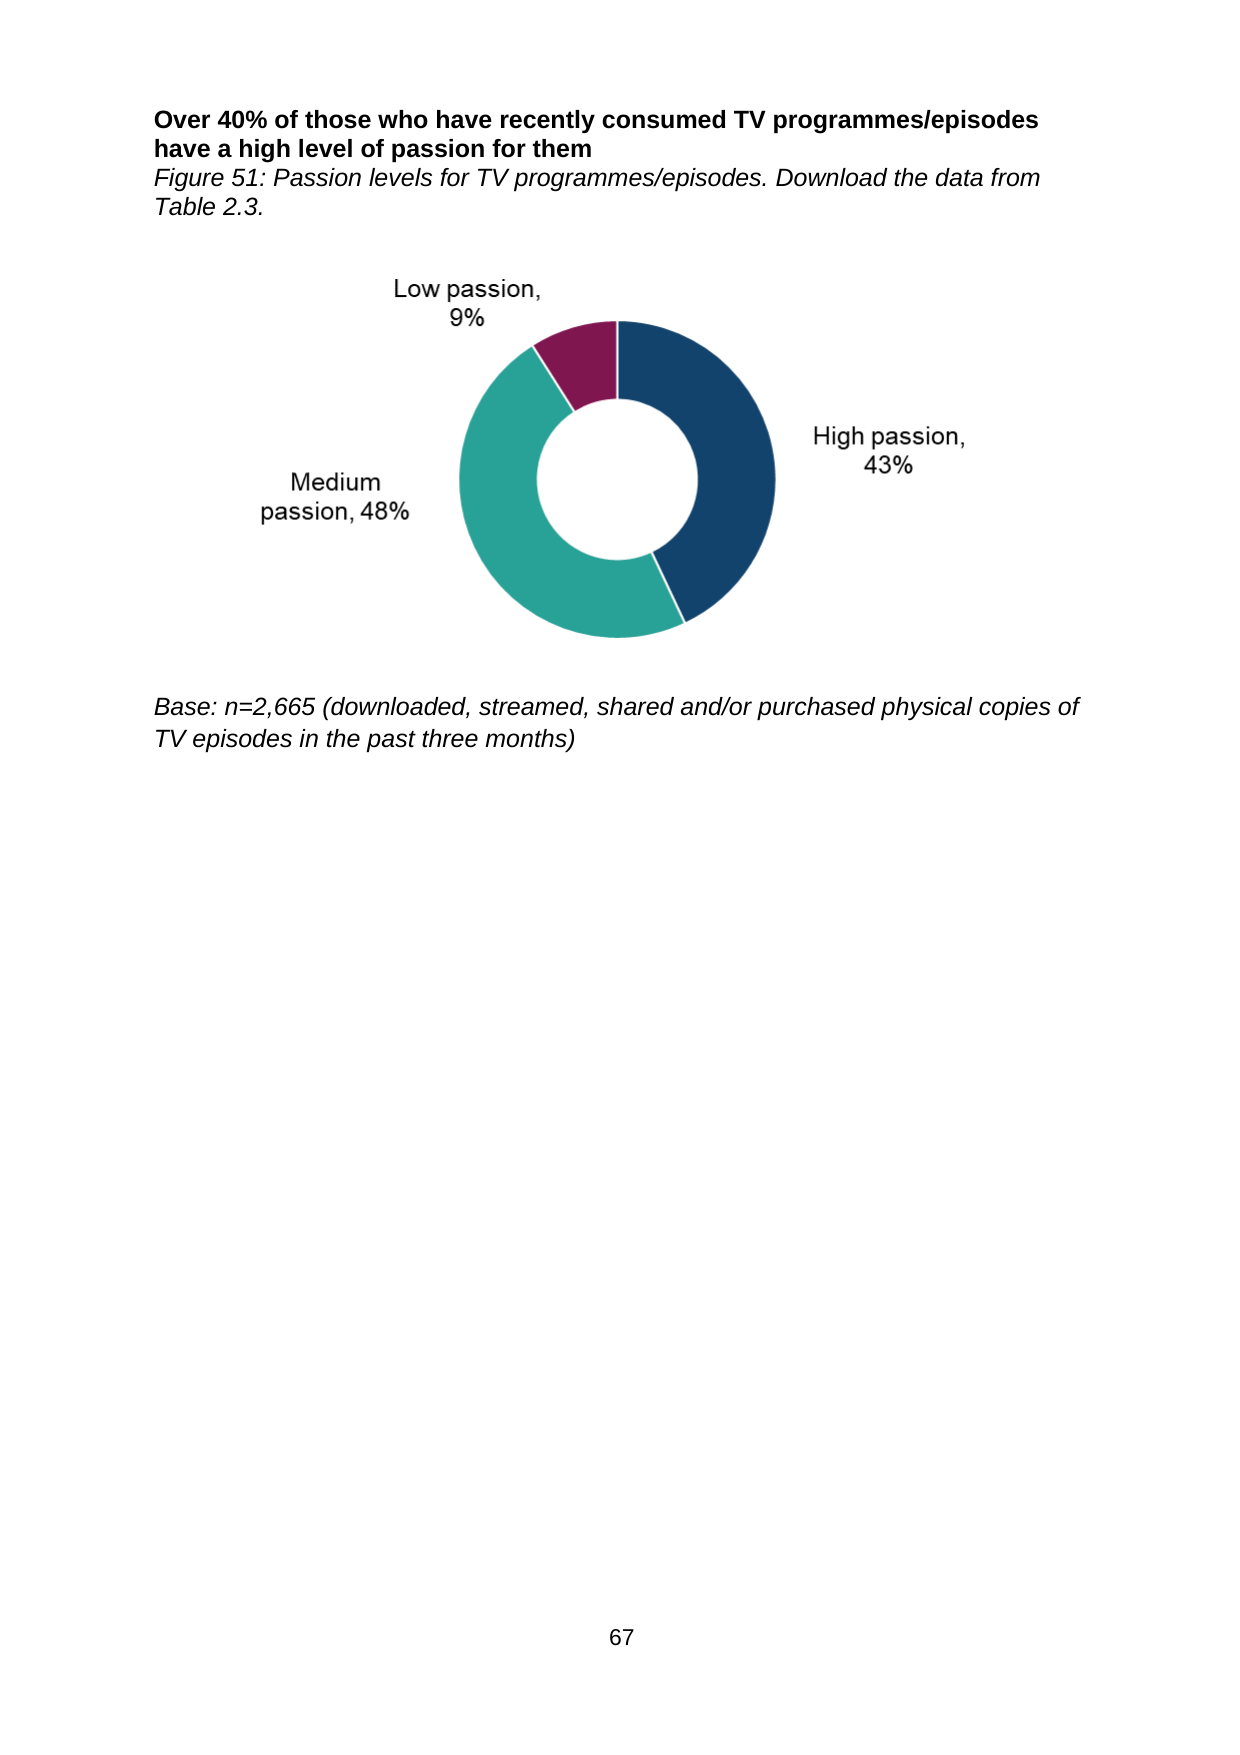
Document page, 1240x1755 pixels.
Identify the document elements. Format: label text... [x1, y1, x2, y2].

text Figure 51: Passion levels for TV programmes/episodes. Download the data from Table 2.3. [153, 163, 1089, 221]
text Base: n=2,665 (downloaded, streamed, shared and/or purchased physical copies of TV episodes in the past three months) [153, 691, 1101, 753]
subtitle Over 40% of those who have recently consumed TV programmes/episodes have a high level of passion for them [153, 106, 1089, 163]
